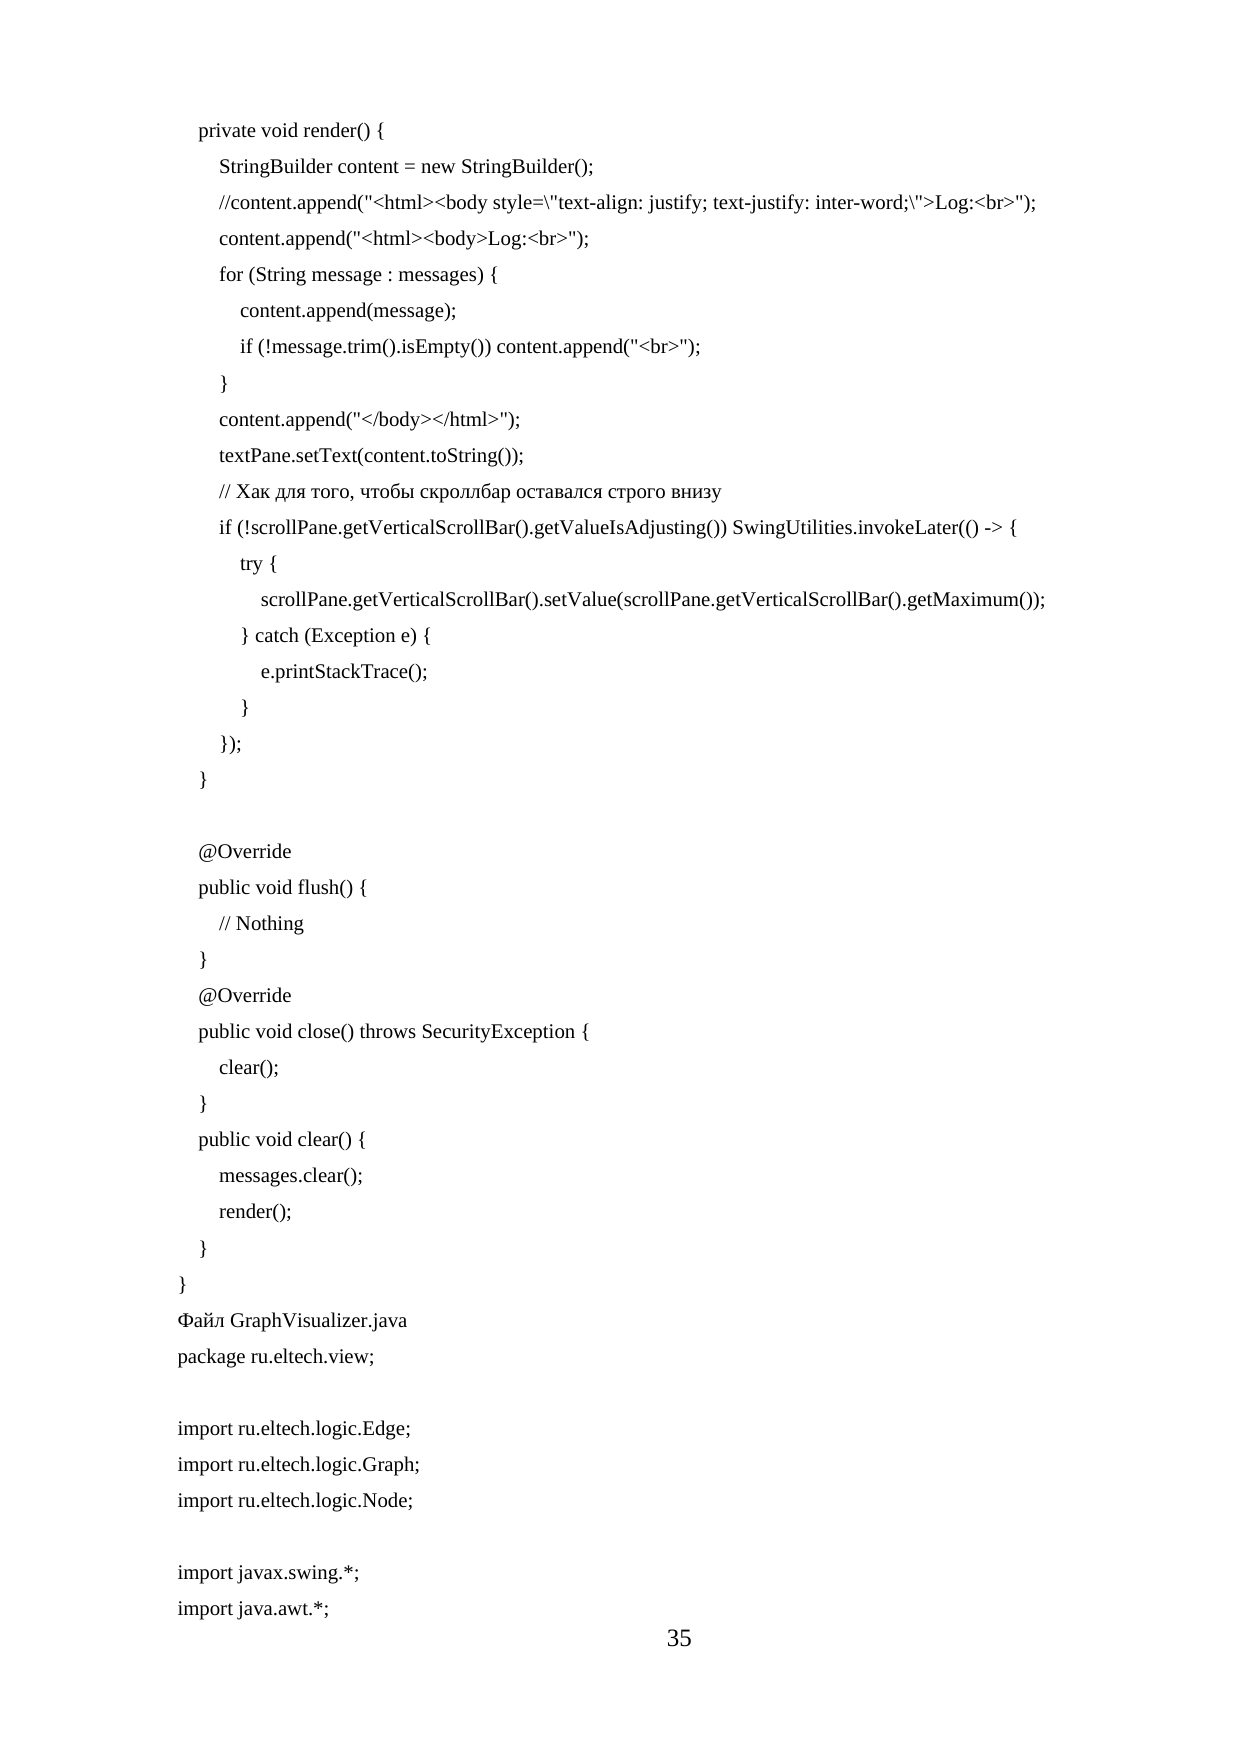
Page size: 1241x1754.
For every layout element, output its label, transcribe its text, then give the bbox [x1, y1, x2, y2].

text render(); [177, 1199, 1181, 1223]
text content.append("</body></html>"); [177, 406, 1181, 431]
text public void clear() { [177, 1127, 1181, 1151]
text } [177, 1091, 1181, 1115]
text if (!scrollPane.getVerticalScrollBar().getValueIsAdjusting()) SwingUtilities.invokeLater(() -> { [177, 514, 1181, 539]
text // Хак для того, чтобы скроллбар оставался строго внизу [177, 478, 1181, 503]
text content.append("<html><body>Log:<br>"); [177, 226, 1181, 250]
text } [177, 947, 1181, 971]
text package ru.eltech.view; [177, 1343, 1181, 1368]
text } [177, 370, 1181, 394]
text public void close() throws SecurityException { [177, 1019, 1181, 1043]
text if (!message.trim().isEmpty()) content.append("<br>"); [177, 334, 1181, 358]
text } [177, 767, 1181, 791]
text messages.clear(); [177, 1163, 1181, 1187]
text textPane.setText(content.toString()); [177, 442, 1181, 467]
text //content.append("<html><body style=\"text-align: justify; text-justify: inter-word;\">Log:<br>"); [177, 190, 1181, 214]
text } [177, 1271, 1181, 1296]
text content.append(message); [177, 298, 1181, 322]
text e.printStackTrace(); [177, 659, 1181, 683]
text Файл GraphVisualizer.java [177, 1307, 1181, 1332]
text @Override [177, 983, 1181, 1007]
text } [177, 695, 1181, 719]
text // Nothing [177, 911, 1181, 935]
text import ru.eltech.logic.Graph; [177, 1452, 1181, 1476]
text import ru.eltech.logic.Edge; [177, 1416, 1181, 1440]
text } [177, 1235, 1181, 1259]
text clear(); [177, 1055, 1181, 1079]
text for (String message : messages) { [177, 262, 1181, 286]
text StringBuilder content = new StringBuilder(); [177, 154, 1181, 178]
text } catch (Exception e) { [177, 623, 1181, 647]
text private void render() { [177, 118, 1181, 142]
text import javax.swing.*; [177, 1560, 1181, 1584]
text public void flush() { [177, 875, 1181, 899]
text try { [177, 551, 1181, 575]
text import java.awt.*; [177, 1596, 1181, 1620]
text import ru.eltech.logic.Node; [177, 1488, 1181, 1512]
text @Override [177, 839, 1181, 863]
text scrollPane.getVerticalScrollBar().setValue(scrollPane.getVerticalScrollBar().getMaximum()); [177, 587, 1181, 611]
text }); [177, 731, 1181, 755]
